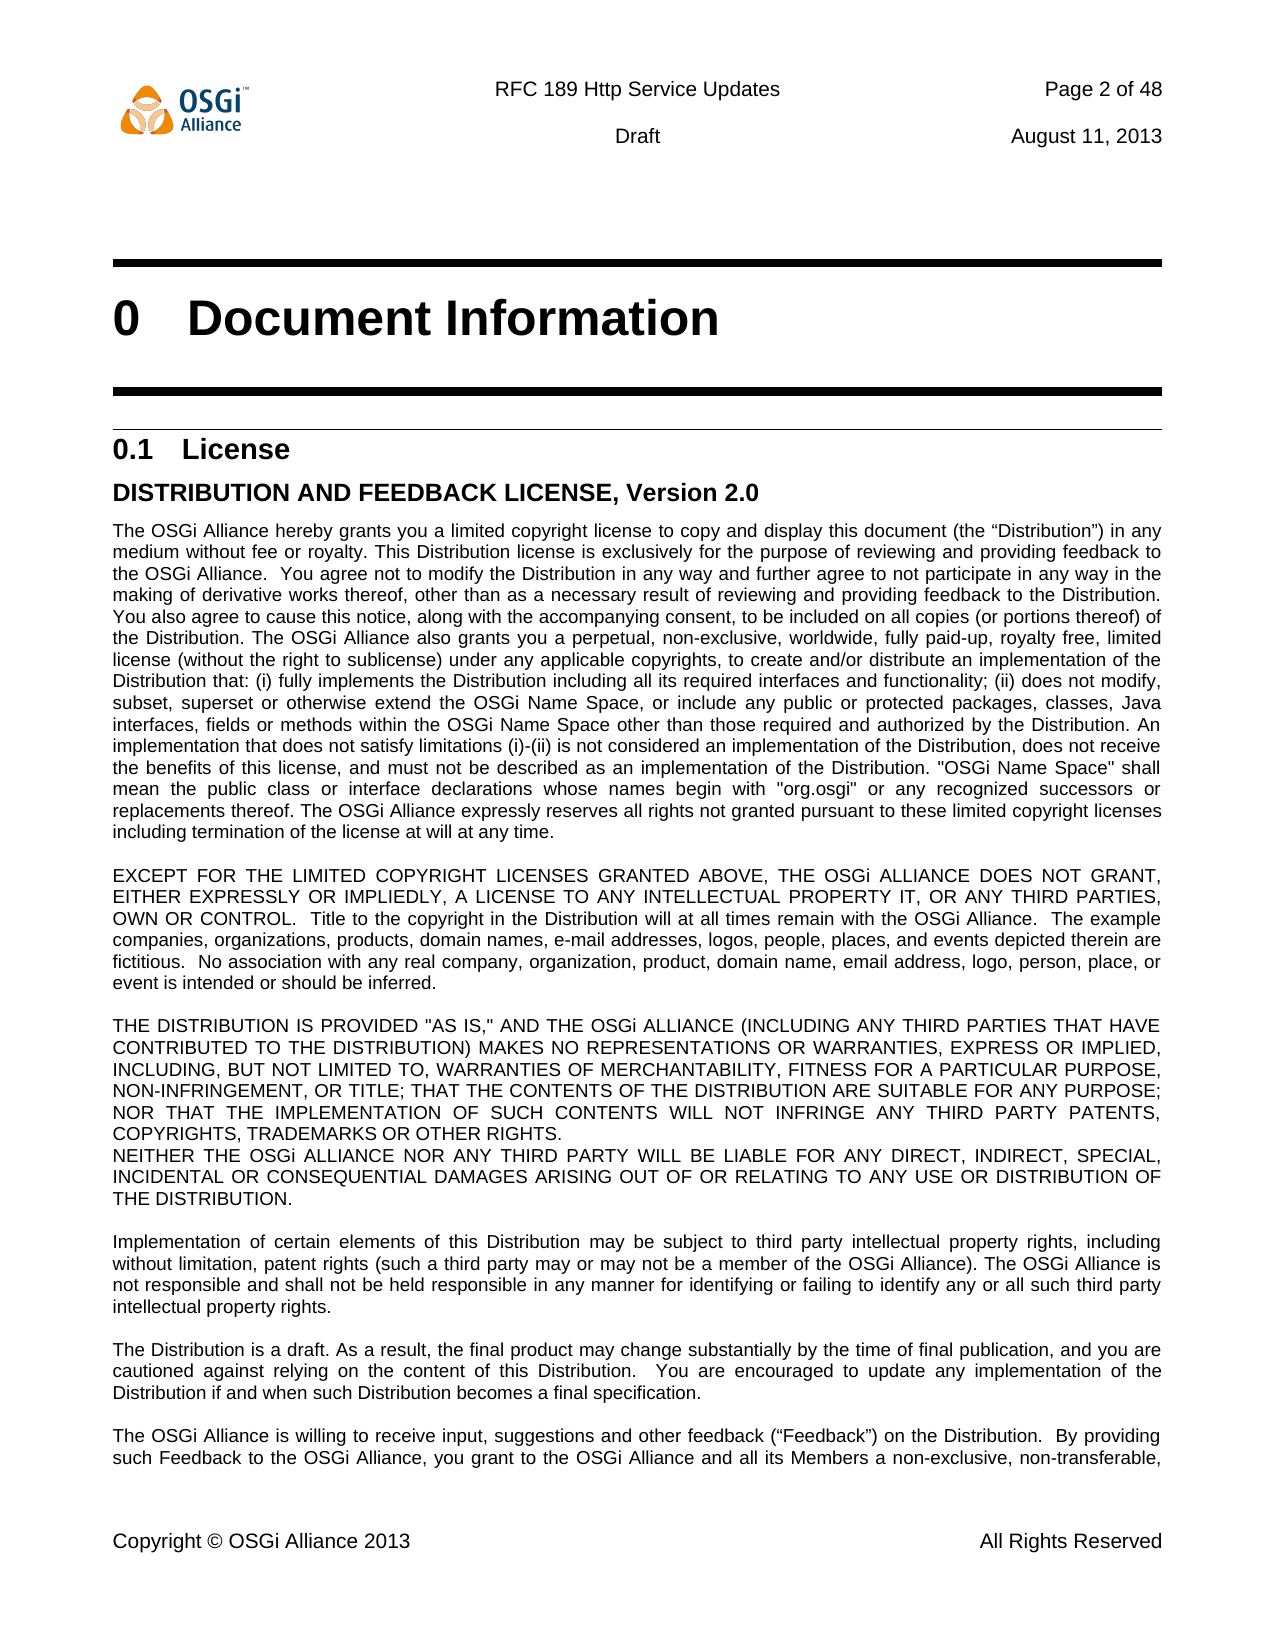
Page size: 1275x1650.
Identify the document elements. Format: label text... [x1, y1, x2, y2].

subtitle License [112, 430, 1162, 466]
picture [113, 78, 257, 142]
text The OSGi Alliance is willing to receive input, suggestions and other feedback (“Feedback”) on the Distribution. By providing such Feedback to the OSGi Alliance, you grant to the OSGi Alliance and all its Members a non-exclusive, non-transferable, [112, 1425, 1162, 1468]
text The Distribution is a draft. As a result, the final product may change substantially by the time of final publication, and you are cautioned against relying on the content of this Distribution. You are encouraged to update any implementation of the Distribution if and when such Distribution becomes a final specification. [112, 1339, 1162, 1403]
text NEITHER THE OSGi ALLIANCE NOR ANY THIRD PARTY WILL BE LIABLE FOR ANY DIRECT, INDIRECT, SPECIAL, INCIDENTAL OR CONSEQUENTIAL DAMAGES ARISING OUT OF OR RELATING TO ANY USE OR DISTRIBUTION OF THE DISTRIBUTION. [112, 1145, 1162, 1209]
text EXCEPT FOR THE LIMITED COPYRIGHT LICENSES GRANTED ABOVE, THE OSGi ALLIANCE DOES NOT GRANT, EITHER EXPRESSLY OR IMPLIEDLY, A LICENSE TO ANY INTELLECTUAL PROPERTY IT, OR ANY THIRD PARTIES, OWN OR CONTROL. Title to the copyright in the Distribution will at all times remain with the OSGi Alliance. The example companies, organizations, products, domain names, e-mail addresses, logos, people, places, and events depicted therein are fictitious. No association with any real company, organization, product, domain name, email address, logo, person, place, or event is intended or should be inferred. [112, 864, 1162, 994]
text THE DISTRIBUTION IS PROVIDED "AS IS," AND THE OSGi ALLIANCE (INCLUDING ANY THIRD PARTIES THAT HAVE CONTRIBUTED TO THE DISTRIBUTION) MAKES NO REPRESENTATIONS OR WARRANTIES, EXPRESS OR IMPLIED, INCLUDING, BUT NOT LIMITED TO, WARRANTIES OF MERCHANTABILITY, FITNESS FOR A PARTICULAR PURPOSE, NON-INFRINGEMENT, OR TITLE; THAT THE CONTENTS OF THE DISTRIBUTION ARE SUITABLE FOR ANY PURPOSE; NOR THAT THE IMPLEMENTATION OF SUCH CONTENTS WILL NOT INFRINGE ANY THIRD PARTY PATENTS, COPYRIGHTS, TRADEMARKS OR OTHER RIGHTS. [112, 1015, 1162, 1145]
text Implementation of certain elements of this Distribution may be subject to third party intellectual property rights, including without limitation, patent rights (such a third party may or may not be a member of the OSGi Alliance). The OSGi Alliance is not responsible and shall not be held responsible in any manner for identifying or failing to identify any or all such third party intellectual property rights. [112, 1231, 1162, 1317]
text The OSGi Alliance hereby grants you a limited copyright license to copy and display this document (the “Distribution”) in any medium without fee or royalty. This Distribution license is exclusively for the purpose of reviewing and providing feedback to the OSGi Alliance. You agree not to modify the Distribution in any way and further agree to not participate in any way in the making of derivative works thereof, other than as a necessary result of reviewing and providing feedback to the Distribution. You also agree to cause this notice, along with the accompanying consent, to be included on all copies (or portions thereof) of the Distribution. The OSGi Alliance also grants you a perpetual, non-exclusive, worldwide, fully paid-up, royalty free, limited license (without the right to sublicense) under any applicable copyrights, to create and/or distribute an implementation of the Distribution that: (i) fully implements the Distribution including all its required interfaces and functionality; (ii) does not modify, subset, superset or otherwise extend the OSGi Name Space, or include any public or protected packages, classes, Java interfaces, fields or methods within the OSGi Name Space other than those required and authorized by the Distribution. An implementation that does not satisfy limitations (i)-(ii) is not considered an implementation of the Distribution, does not receive the benefits of this license, and must not be described as an implementation of the Distribution. "OSGi Name Space" shall mean the public class or interface declarations whose names begin with "org.osgi" or any recognized successors or replacements thereof. The OSGi Alliance expressly reserves all rights not granted pursuant to these limited copyright licenses including termination of the license at will at any time. [112, 519, 1162, 843]
text DISTRIBUTION AND FEEDBACK LICENSE, Version 2.0 [112, 478, 1162, 507]
subtitle Document Information [112, 260, 1162, 396]
